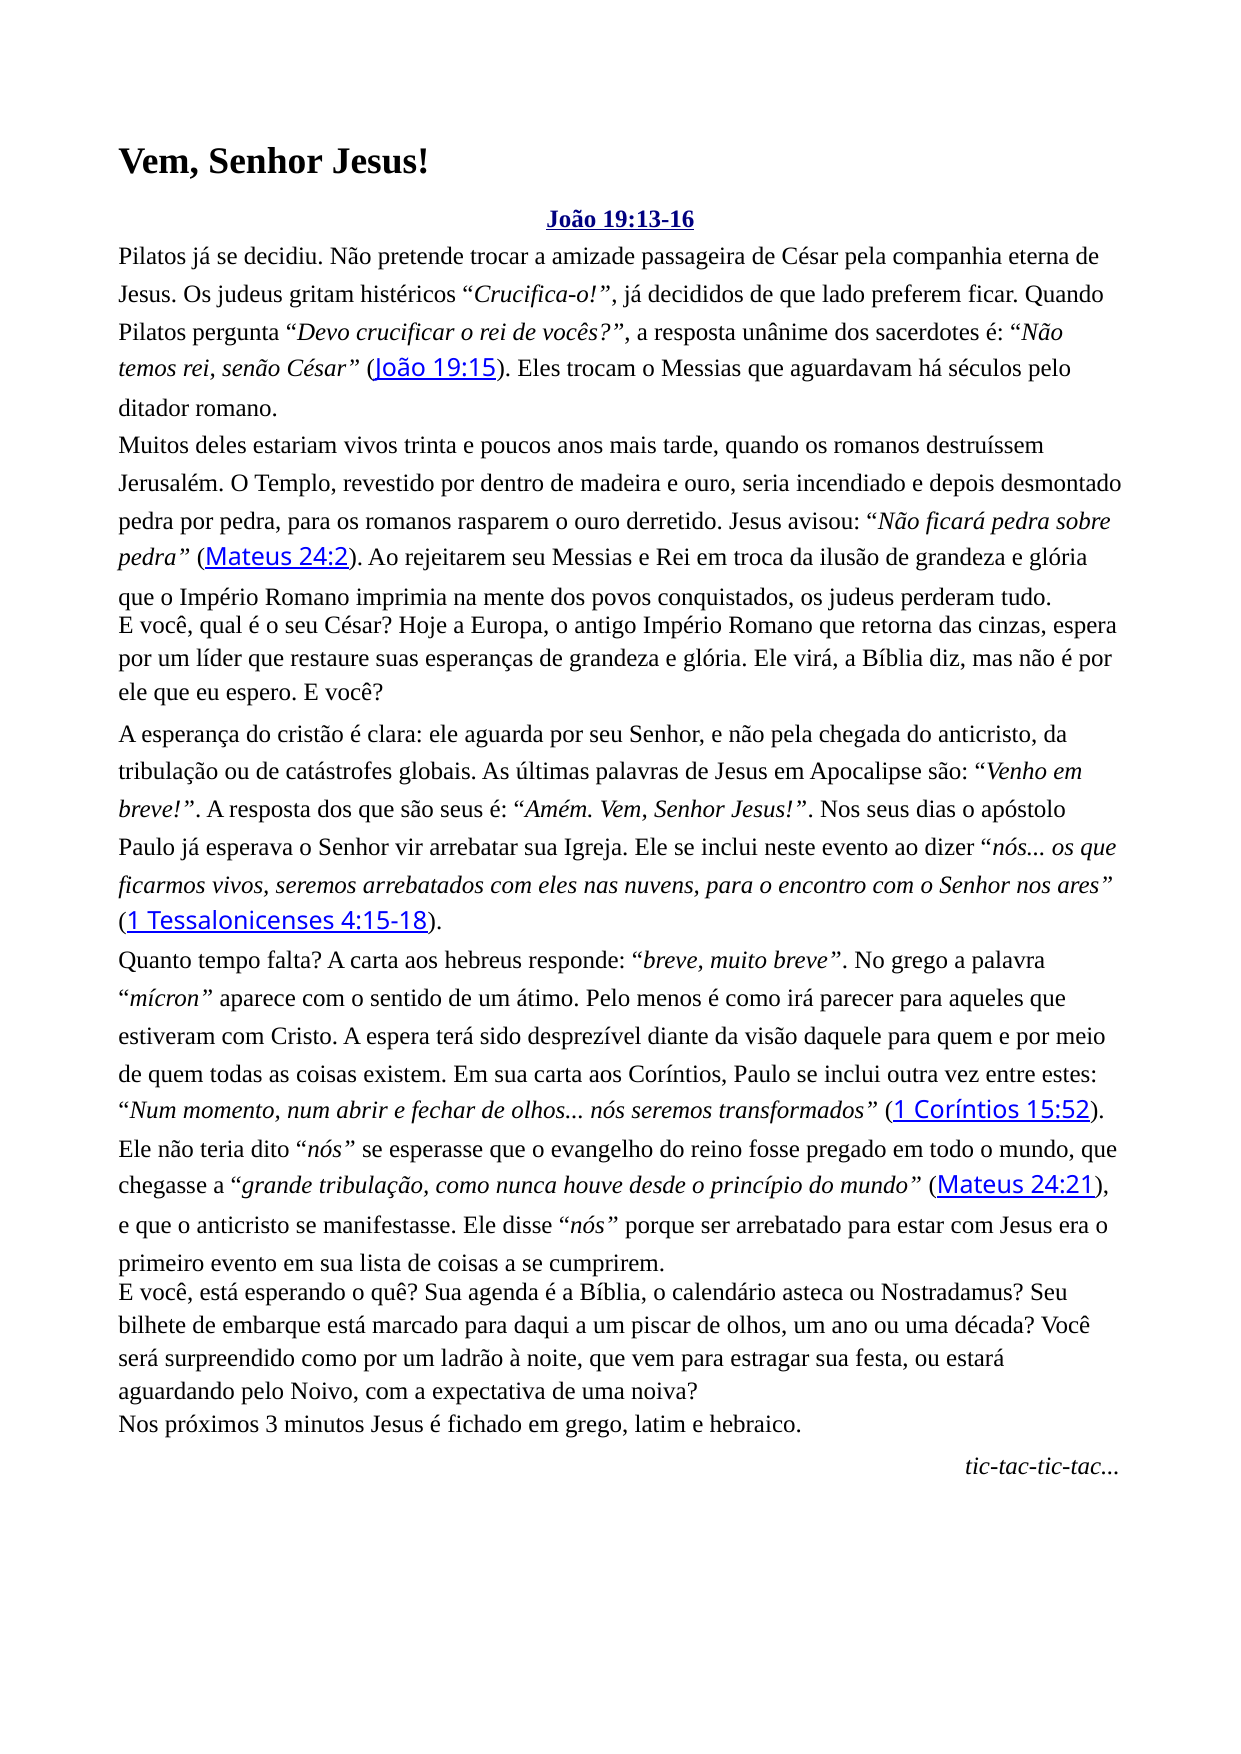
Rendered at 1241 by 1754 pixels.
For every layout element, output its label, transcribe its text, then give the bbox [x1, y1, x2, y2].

text Quanto tempo falta? A carta aos hebreus responde: “breve, muito breve”. No grego a palavra “mícron” aparece com o sentido de um átimo. Pelo menos é como irá parecer para aqueles que estiveram com Cristo. A espera terá sido desprezível diante da visão daquele para quem e por meio de quem todas as coisas existem. Em sua carta aos Coríntios, Paulo se inclui outra vez entre estes: “Num momento, num abrir e fechar de olhos... nós seremos transformados” (1 Coríntios 15:52). [118, 936, 1122, 1126]
text Pilatos já se decidiu. Não pretende trocar a amizade passageira de César pela companhia eterna de Jesus. Os judeus gritam histéricos “Crucifica-o!”, já decididos de que lado preferem ficar. Quando Pilatos pergunta “Devo crucificar o rei de vocês?”, a resposta unânime dos sacerdotes é: “Não temos rei, senão César” (João 19:15). Eles trocam o Messias que aguardavam há séculos pelo ditador romano. [118, 232, 1122, 421]
text tic-tac-tic-tac... [118, 1442, 1122, 1480]
subtitle Vem, Senhor Jesus! [118, 139, 1122, 182]
text João 19:13-16 [118, 194, 1122, 232]
text E você, qual é o seu César? Hoje a Europa, o antigo Império Romano que retorna das cinzas, espera por um líder que restaure suas esperanças de grandeza e glória. Ele virá, a Bíblia diz, mas não é por ele que eu espero. E você? [118, 611, 1122, 705]
text Nos próximos 3 minutos Jesus é fichado em grego, latim e hebraico. [118, 1409, 1122, 1438]
text Ele não teria dito “nós” se esperasse que o evangelho do reino fosse pregado em todo o mundo, que chegasse a “grande tribulação, como nunca houve desde o princípio do mundo” (Mateus 24:21), e que o anticristo se manifestasse. Ele disse “nós” porque ser arrebatado para estar com Jesus era o primeiro evento em sua lista de coisas a se cumprirem. [118, 1126, 1122, 1277]
text A esperança do cristão é clara: ele aguarda por seu Senhor, e não pela chegada do anticristo, da tribulação ou de catástrofes globais. As últimas palavras de Jesus em Apocalipse são: “Venho em breve!”. A resposta dos que são seus é: “Amém. Vem, Senhor Jesus!”. Nos seus dias o apóstolo Paulo já esperava o Senhor vir arrebatar sua Igreja. Ele se inclui neste evento ao dizer “nós... os que ficarmos vivos, seremos arrebatados com eles nas nuvens, para o encontro com o Senhor nos ares” (1 Tessalonicenses 4:15-18). [118, 709, 1122, 936]
text E você, está esperando o quê? Sua agenda é a Bíblia, o calendário asteca ou Nostradamus? Seu bilhete de embarque está marcado para daqui a um piscar de olhos, um ano ou uma década? Você será surpreendido como por um ladrão à noite, que vem para estragar sua festa, ou estará aguardando pelo Noivo, com a expectativa de uma noiva? [118, 1277, 1122, 1404]
text Muitos deles estariam vivos trinta e poucos anos mais tarde, quando os romanos destruíssem Jerusalém. O Templo, revestido por dentro de madeira e ouro, seria incendiado e depois desmontado pedra por pedra, para os romanos rasparem o ouro derretido. Jesus avisou: “Não ficará pedra sobre pedra” (Mateus 24:2). Ao rejeitarem seu Messias e Rei em troca da ilusão de grandeza e glória que o Império Romano imprimia na mente dos povos conquistados, os judeus perderam tudo. [118, 421, 1122, 611]
